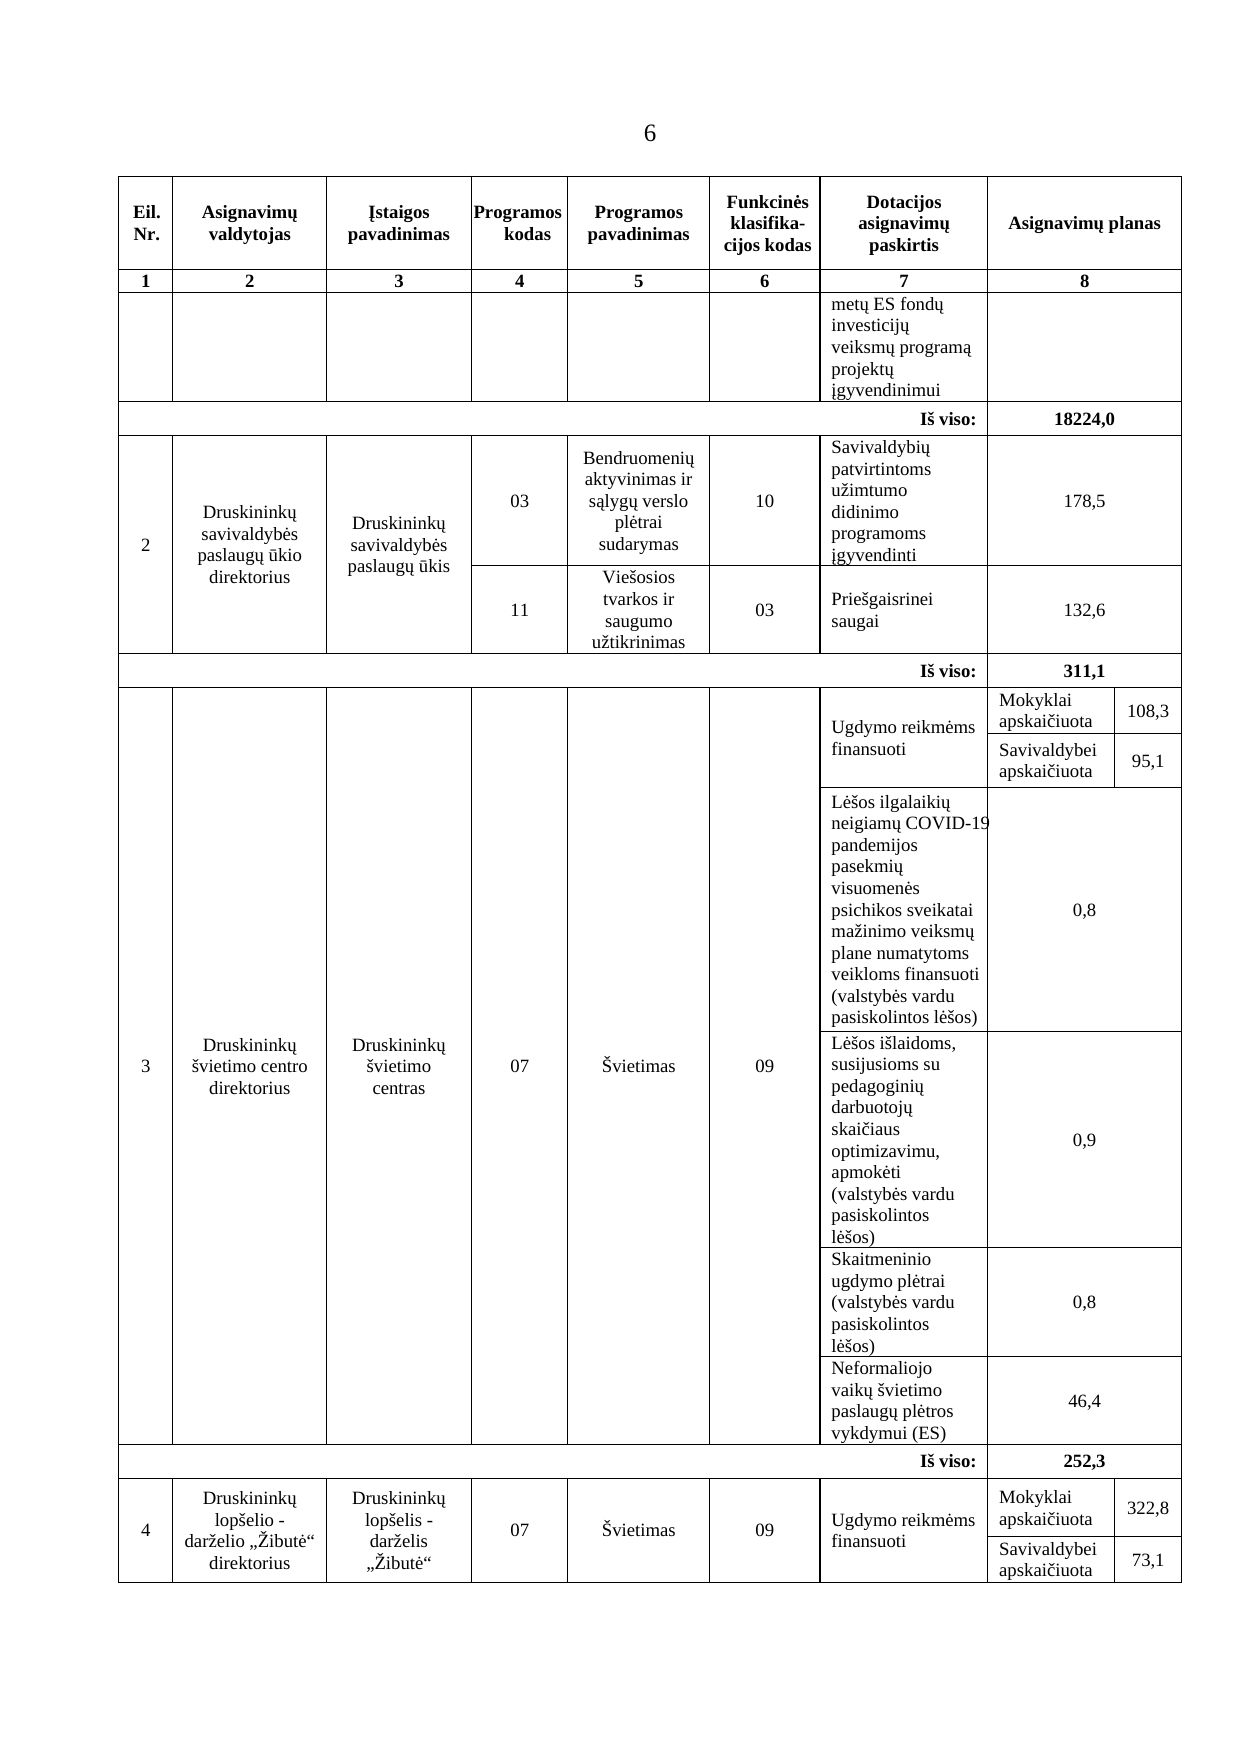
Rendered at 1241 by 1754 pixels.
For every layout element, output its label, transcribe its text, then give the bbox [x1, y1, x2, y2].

table_cell 09 [710, 1479, 819, 1582]
table_cell 07 [472, 1479, 567, 1582]
table_cell 2 [173, 270, 326, 292]
table_cell 1 [119, 270, 172, 292]
table_cell [568, 293, 709, 401]
table_cell Švietimas [568, 1479, 709, 1582]
table_cell Priešgaisrinei saugai [821, 566, 987, 653]
table_cell 09 [710, 688, 819, 1443]
table_cell 95,1 [1115, 734, 1181, 787]
table_cell Savivaldybių patvirtintoms užimtumo didinimo programoms įgyvendinti [821, 436, 987, 565]
table_cell Mokyklai apskaičiuota [988, 688, 1114, 732]
table_cell 0,9 [988, 1032, 1181, 1247]
table_cell Savivaldybei apskaičiuota [988, 1537, 1114, 1582]
table_cell Švietimas [568, 688, 709, 1443]
table_cell Ugdymo reikmėms finansuoti [821, 688, 987, 787]
table_cell 4 [472, 270, 567, 292]
table_cell [119, 293, 172, 401]
table_cell 6 [710, 270, 819, 292]
table_cell Iš viso: [119, 1445, 987, 1478]
table_header Įstaigos pavadinimas [327, 177, 471, 269]
table_cell 0,8 [988, 788, 1181, 1031]
table_cell Druskininkų švietimo centro direktorius [173, 688, 326, 1443]
table_cell 46,4 [988, 1357, 1181, 1443]
table_cell Bendruomenių aktyvinimas ir sąlygų verslo plėtrai sudarymas [568, 436, 709, 565]
table_cell 03 [710, 566, 819, 653]
table_cell 311,1 [988, 654, 1181, 687]
table_cell 3 [119, 688, 172, 1443]
table_cell Druskininkų lopšelis - darželis „Žibutė“ [327, 1479, 471, 1582]
table_cell metų ES fondų investicijų veiksmų programą projektų įgyvendinimui [821, 293, 987, 401]
table_cell Druskininkų lopšelio - darželio „Žibutė“ direktorius [173, 1479, 326, 1582]
table_cell 11 [472, 566, 567, 653]
table_header Programos pavadinimas [568, 177, 709, 269]
table_header Asignavimų planas [988, 177, 1181, 269]
table_cell 3 [327, 270, 471, 292]
table_cell 2 [119, 436, 172, 653]
table_cell [988, 293, 1181, 401]
table_cell [710, 293, 819, 401]
table_cell 10 [710, 436, 819, 565]
table_cell 132,6 [988, 566, 1181, 653]
table_cell 73,1 [1115, 1537, 1181, 1582]
table_cell [327, 293, 471, 401]
table_cell Druskininkų švietimo centras [327, 688, 471, 1443]
table_cell 18224,0 [988, 402, 1181, 435]
table_cell 8 [988, 270, 1181, 292]
table_cell Skaitmeninio ugdymo plėtrai (valstybės vardu pasiskolintos lėšos) [821, 1248, 987, 1356]
table_header Dotacijos asignavimų paskirtis [821, 177, 987, 269]
table_cell 7 [821, 270, 987, 292]
table_header Asignavimų valdytojas [173, 177, 326, 269]
table_cell 07 [472, 688, 567, 1443]
table_cell [472, 293, 567, 401]
table_cell 0,8 [988, 1248, 1181, 1356]
table_cell [173, 293, 326, 401]
table_cell Viešosios tvarkos ir saugumo užtikrinimas [568, 566, 709, 653]
table_cell 4 [119, 1479, 172, 1582]
table_cell Iš viso: [119, 402, 987, 435]
table_cell Iš viso: [119, 654, 987, 687]
table_cell 108,3 [1115, 688, 1181, 732]
table_cell Lėšos ilgalaikių neigiamų COVID-19 pandemijos pasekmių visuomenės psichikos sveikatai mažinimo veiksmų plane numatytoms veikloms finansuoti (valstybės vardu pasiskolintos lėšos) [821, 788, 987, 1031]
table_cell Ugdymo reikmėms finansuoti [821, 1479, 987, 1582]
table_header Eil. Nr. [119, 177, 172, 269]
table_cell Mokyklai apskaičiuota [988, 1479, 1114, 1536]
table_header Funkcinės klasifika-cijos kodas [710, 177, 819, 269]
table_cell Savivaldybei apskaičiuota [988, 734, 1114, 787]
table_cell 5 [568, 270, 709, 292]
table_cell 252,3 [988, 1445, 1181, 1478]
table_cell Druskininkų savivaldybės paslaugų ūkio direktorius [173, 436, 326, 653]
table_cell 322,8 [1115, 1479, 1181, 1536]
table_cell Druskininkų savivaldybės paslaugų ūkis [327, 436, 471, 653]
table_cell 178,5 [988, 436, 1181, 565]
table_cell 03 [472, 436, 567, 565]
table_header Programos kodas [472, 177, 567, 269]
table_cell Lėšos išlaidoms, susijusioms su pedagoginių darbuotojų skaičiaus optimizavimu, apmokėti (valstybės vardu pasiskolintos lėšos) [821, 1032, 987, 1247]
table_cell Neformaliojo vaikų švietimo paslaugų plėtros vykdymui (ES) [821, 1357, 987, 1443]
